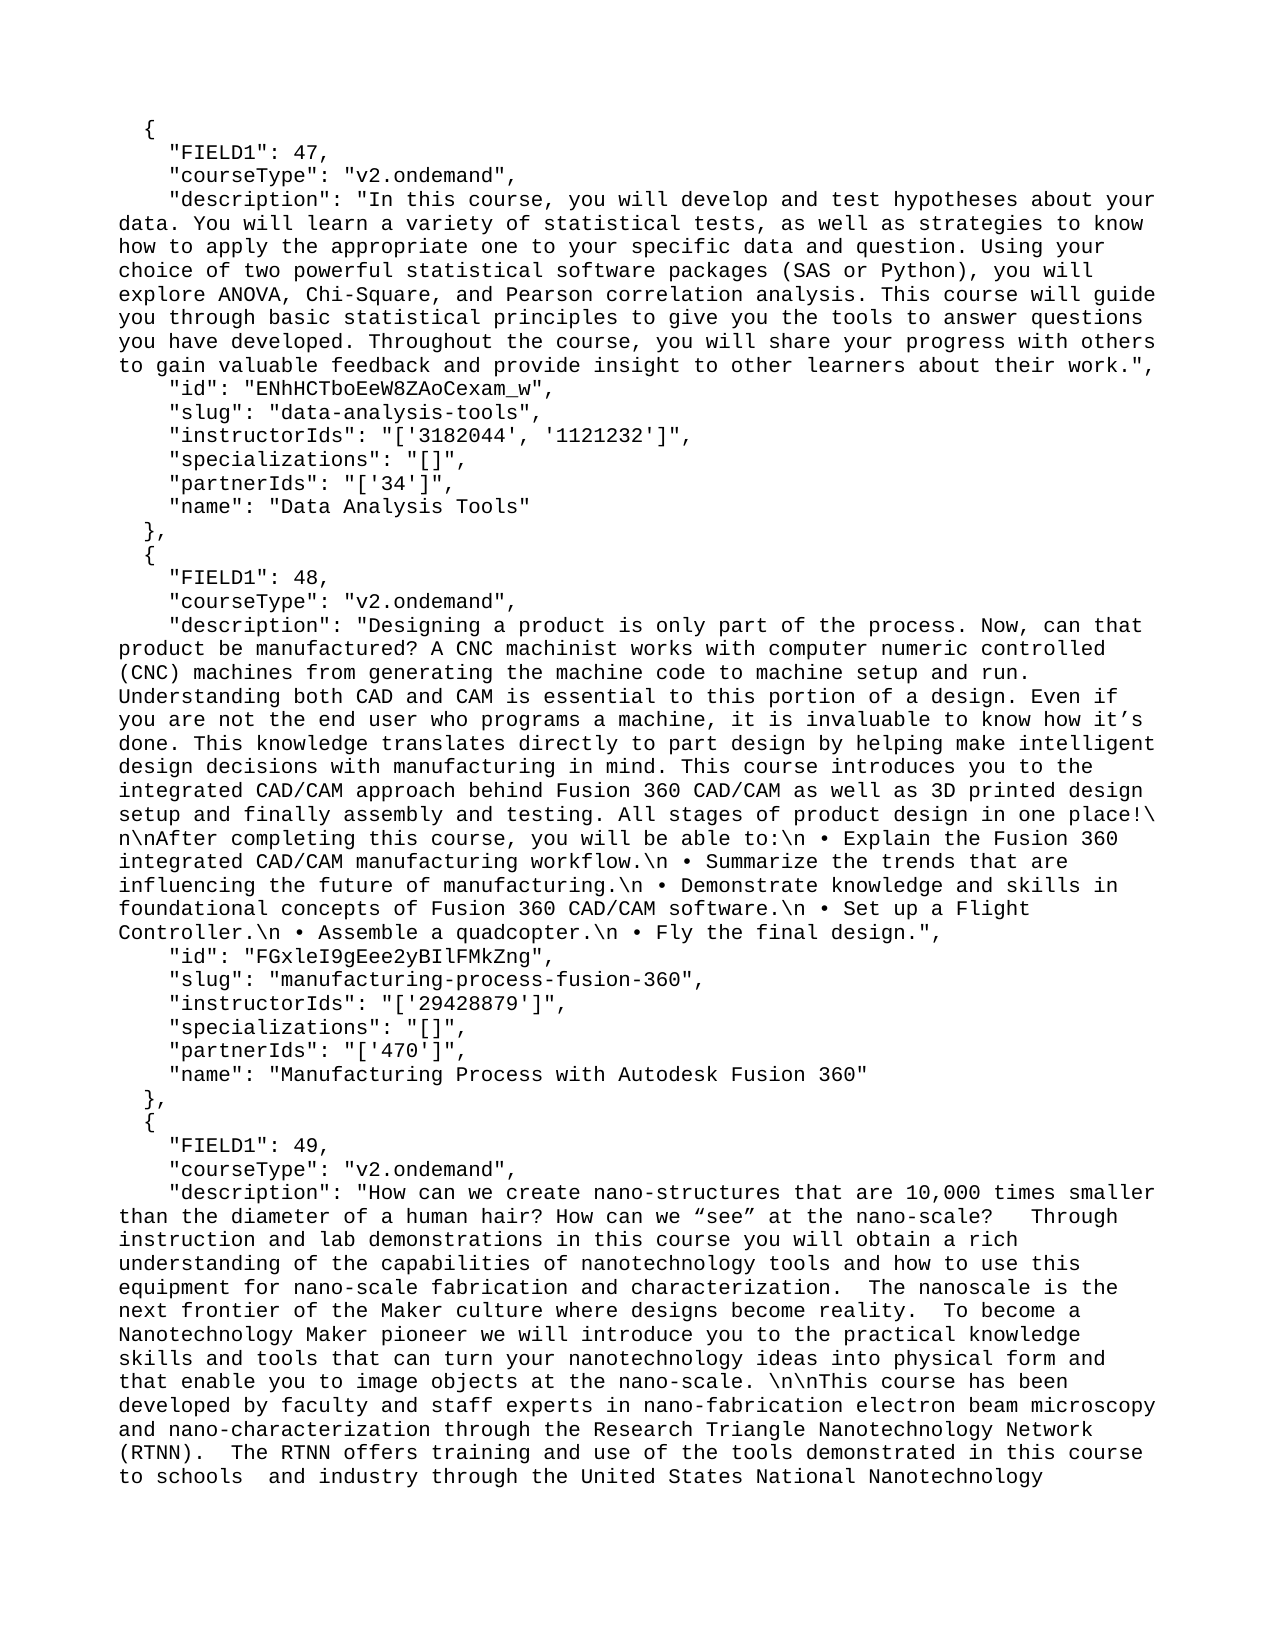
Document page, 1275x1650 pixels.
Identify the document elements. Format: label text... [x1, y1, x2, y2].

text "specializations": "[]", [118, 1017, 1157, 1040]
text "instructorIds": "['3182044', '1121232']", [118, 426, 1157, 449]
text { [118, 1111, 1157, 1135]
text "description": "How can we create nano-structures that are 10,000 times smaller than the diameter of a human hair? How can we “see” at the nano-scale? Through instruction and lab demonstrations in this course you will obtain a rich understanding of the capabilities of nanotechnology tools and how to use this equipment for nano-scale fabrication and characterization. The nanoscale is the next frontier of the Maker culture where designs become reality. To become a Nanotechnology Maker pioneer we will introduce you to the practical knowledge skills and tools that can turn your nanotechnology ideas into physical form and that enable you to image objects at the nano-scale. \n\nThis course has been developed by faculty and staff experts in nano-fabrication electron beam microscopy and nano-characterization through the Research Triangle Nanotechnology Network (RTNN). The RTNN offers training and use of the tools demonstrated in this course to schools and industry through the United States National Nanotechnology [118, 1182, 1157, 1489]
text "name": "Manufacturing Process with Autodesk Fusion 360" [118, 1064, 1157, 1088]
text "id": "FGxleI9gEee2yBIlFMkZng", [118, 946, 1157, 969]
text "partnerIds": "['34']", [118, 473, 1157, 496]
text { [118, 118, 1157, 142]
text "instructorIds": "['29428879']", [118, 993, 1157, 1017]
text "specializations": "[]", [118, 449, 1157, 473]
text "partnerIds": "['470']", [118, 1040, 1157, 1064]
text "courseType": "v2.ondemand", [118, 165, 1157, 189]
text "description": "Designing a product is only part of the process. Now, can that product be manufactured? A CNC machinist works with computer numeric controlled (CNC) machines from generating the machine code to machine setup and run. Understanding both CAD and CAM is essential to this portion of a design. Even if you are not the end user who programs a machine, it is invaluable to know how it’s done. This knowledge translates directly to part design by helping make intelligent design decisions with manufacturing in mind. This course introduces you to the integrated CAD/CAM approach behind Fusion 360 CAD/CAM as well as 3D printed design setup and finally assembly and testing. All stages of product design in one place!\n\nAfter completing this course, you will be able to:\n • Explain the Fusion 360 integrated CAD/CAM manufacturing workflow.\n • Summarize the trends that are influencing the future of manufacturing.\n • Demonstrate knowledge and skills in foundational concepts of Fusion 360 CAD/CAM software.\n • Set up a Flight Controller.\n • Assemble a quadcopter.\n • Fly the final design.", [118, 615, 1157, 946]
text "FIELD1": 48, [118, 567, 1157, 591]
text "courseType": "v2.ondemand", [118, 591, 1157, 615]
text "id": "ENhHCTboEeW8ZAoCexam_w", [118, 378, 1157, 402]
text "FIELD1": 49, [118, 1135, 1157, 1158]
text "slug": "data-analysis-tools", [118, 402, 1157, 426]
text }, [118, 1088, 1157, 1111]
text "description": "In this course, you will develop and test hypotheses about your data. You will learn a variety of statistical tests, as well as strategies to know how to apply the appropriate one to your specific data and question. Using your choice of two powerful statistical software packages (SAS or Python), you will explore ANOVA, Chi-Square, and Pearson correlation analysis. This course will guide you through basic statistical principles to give you the tools to answer questions you have developed. Throughout the course, you will share your progress with others to gain valuable feedback and provide insight to other learners about their work.", [118, 189, 1157, 378]
text "name": "Data Analysis Tools" [118, 496, 1157, 520]
text }, [118, 520, 1157, 544]
text { [118, 544, 1157, 567]
text "slug": "manufacturing-process-fusion-360", [118, 969, 1157, 993]
text "courseType": "v2.ondemand", [118, 1158, 1157, 1182]
text "FIELD1": 47, [118, 142, 1157, 165]
